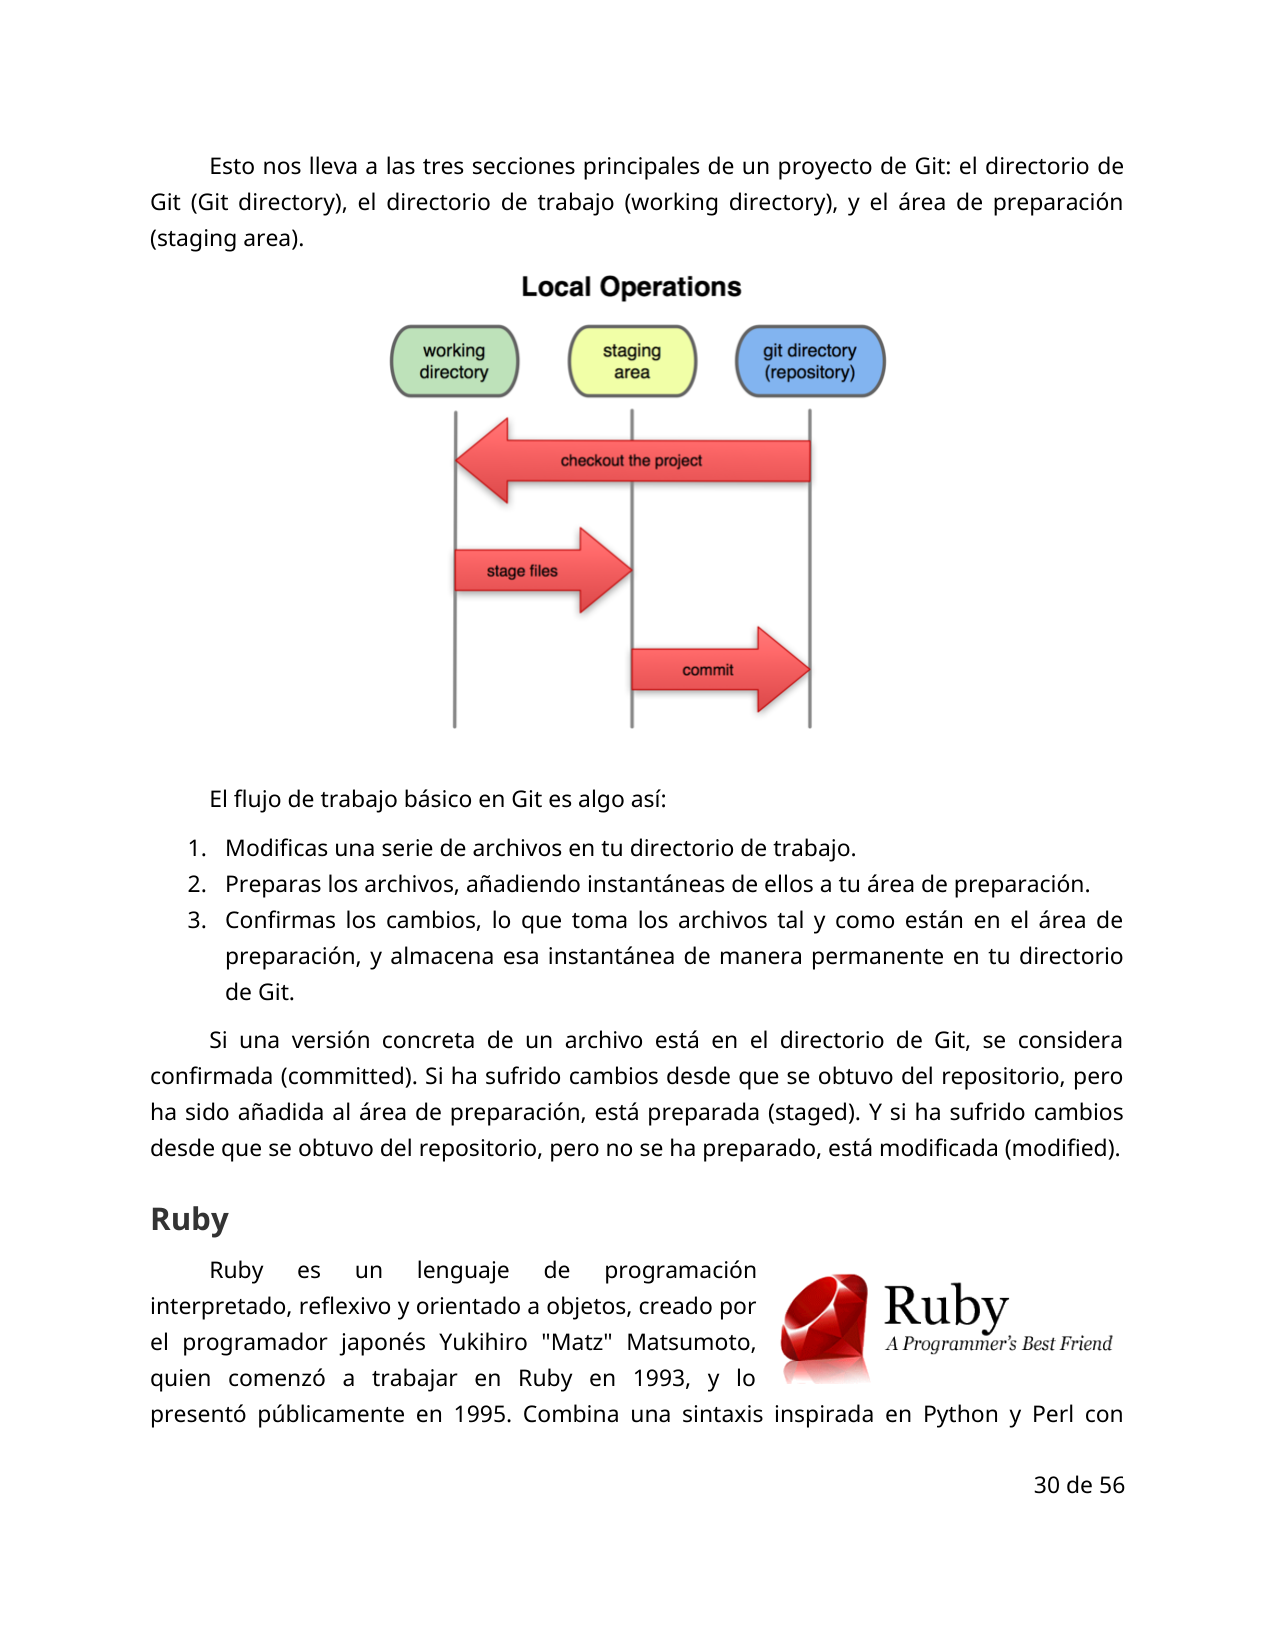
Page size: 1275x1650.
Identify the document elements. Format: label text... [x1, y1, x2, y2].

text Esto nos lleva a las tres secciones principales de un proyecto de Git: el directorio de Git (Git directory), el directorio de trabajo (working directory), y el área de preparación (staging area). [150, 150, 1125, 253]
list Confirmas los cambios, lo que toma los archivos tal y como están en el área de preparación, y almacena esa instantánea de manera permanente en tu directorio de Git. [187, 904, 1125, 1007]
text Si una versión concreta de un archivo está en el directorio de Git, se considera confirmada (committed). Si ha sufrido cambios desde que se obtuvo del repositorio, pero ha sido añadida al área de preparación, está preparada (staged). Y si ha sufrido cambios desde que se obtuvo del repositorio, pero no se ha preparado, está modificada (modified). [150, 1024, 1125, 1163]
subtitle Ruby [150, 1197, 1125, 1239]
list Preparas los archivos, añadiendo instantáneas de ellos a tu área de preparación. [187, 868, 1125, 899]
picture [769, 1254, 1129, 1384]
picture [387, 270, 888, 731]
text El flujo de trabajo básico en Git es algo así: [150, 783, 1125, 814]
text Ruby es un lenguaje de programación interpretado, reflexivo y orientado a objetos, creado por el programador japonés Yukihiro "Matz" Matsumoto, quien comenzó a trabajar en Ruby en 1993, y lo presentó públicamente en 1995. Combina una sintaxis inspirada en Python y Perl con [150, 1254, 1125, 1429]
list Modificas una serie de archivos en tu directorio de trabajo. [187, 832, 1125, 863]
